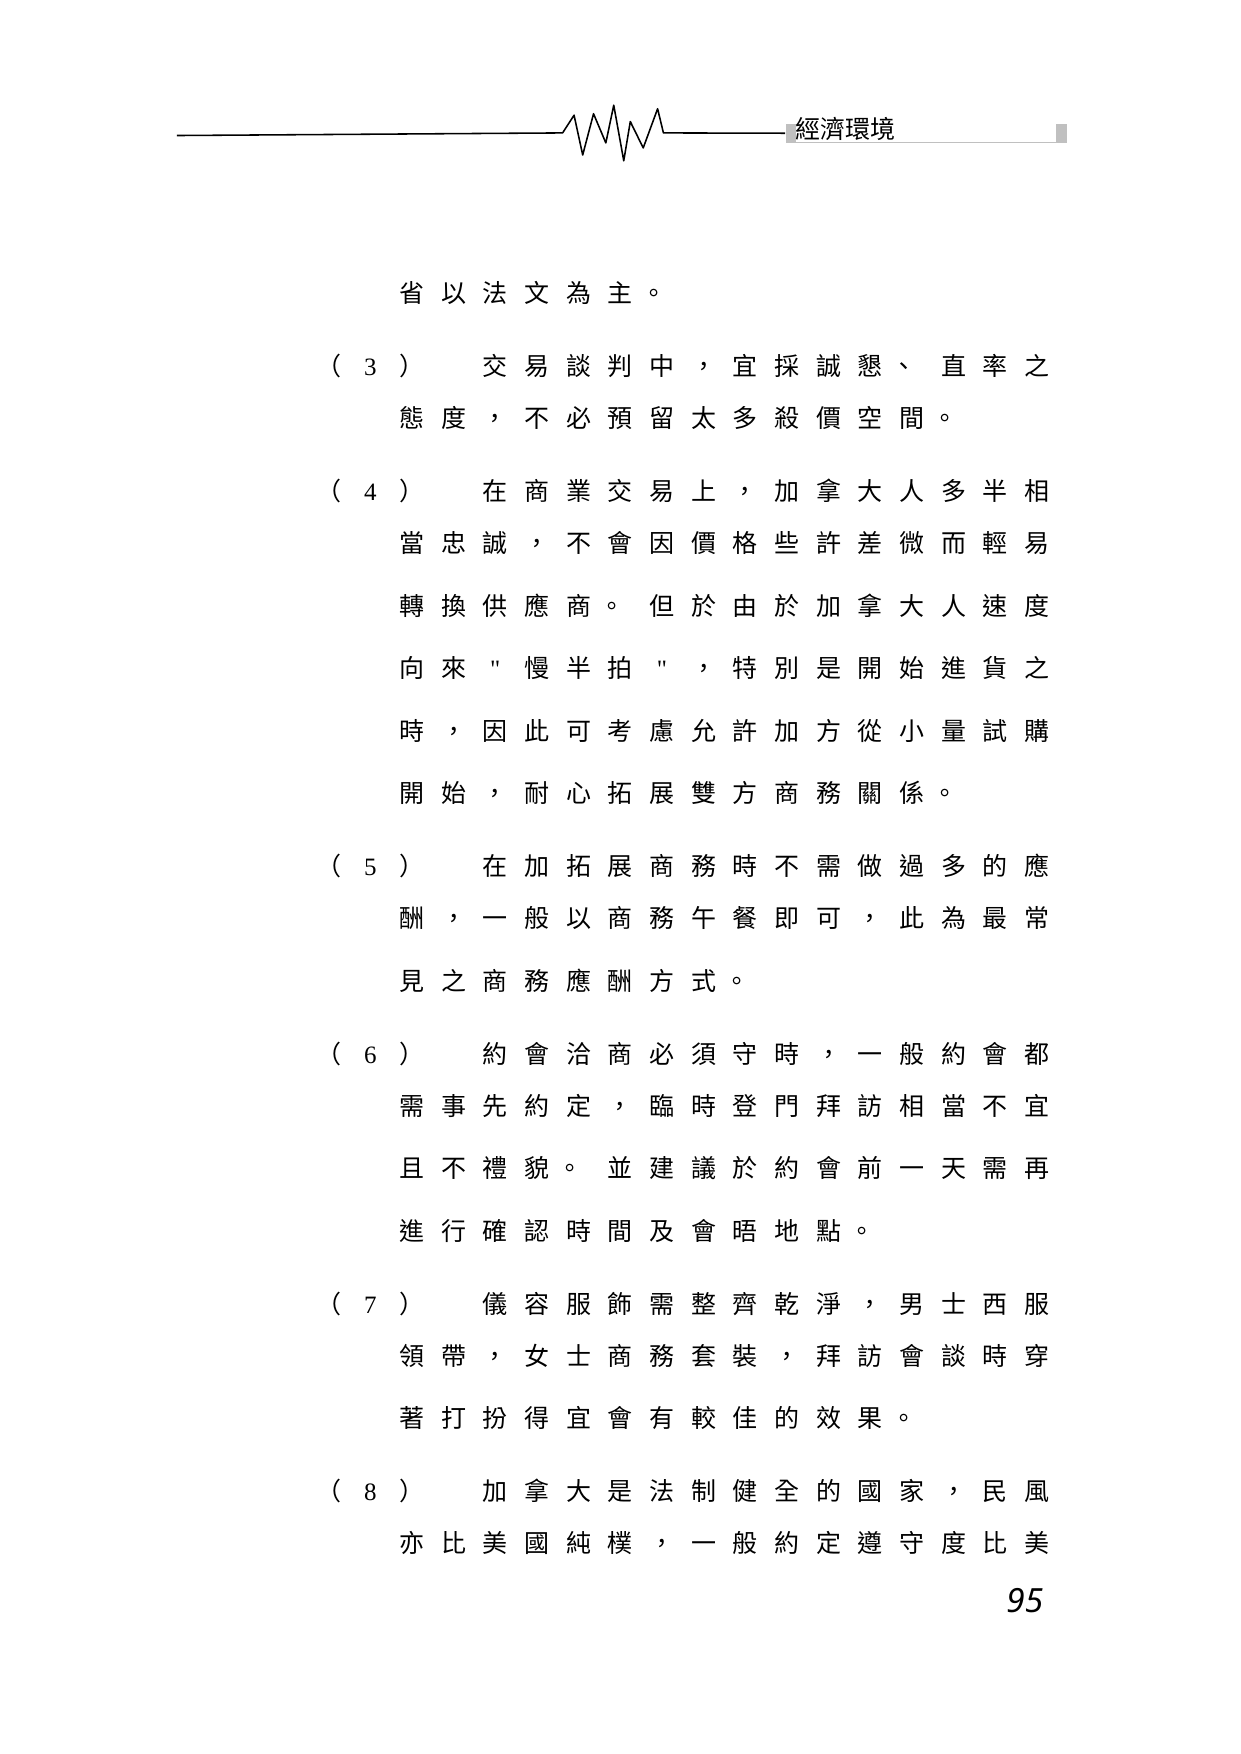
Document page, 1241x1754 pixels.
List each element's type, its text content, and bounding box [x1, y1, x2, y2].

text （3） 交易談判中，宜採誠懇、直率之態度，不必預留太多殺價空間。 [306, 313, 1058, 438]
text （4） 在商業交易上，加拿大人多半相當忠誠，不會因價格些許差微而輕易轉換供應商。但於由於加拿大人速度向來"慢半拍"，特別是開始進貨之時，因此可考慮允許加方從小量試購開始，耐心拓展雙方商務關係。 [306, 438, 1058, 813]
text （5） 在加拓展商務時不需做過多的應酬，一般以商務午餐即可，此為最常見之商務應酬方式。 [306, 813, 1058, 1000]
text （8） 加拿大是法制健全的國家，民風亦比美國純樸，一般約定遵守度比美 [306, 1438, 1058, 1563]
text 省以法文為主。 [306, 250, 1058, 313]
text （7） 儀容服飾需整齊乾淨，男士西服領帶，女士商務套裝，拜訪會談時穿著打扮得宜會有較佳的效果。 [306, 1250, 1058, 1438]
text （6） 約會洽商必須守時，一般約會都需事先約定，臨時登門拜訪相當不宜且不禮貌。並建議於約會前一天需再進行確認時間及會晤地點。 [306, 1000, 1058, 1250]
